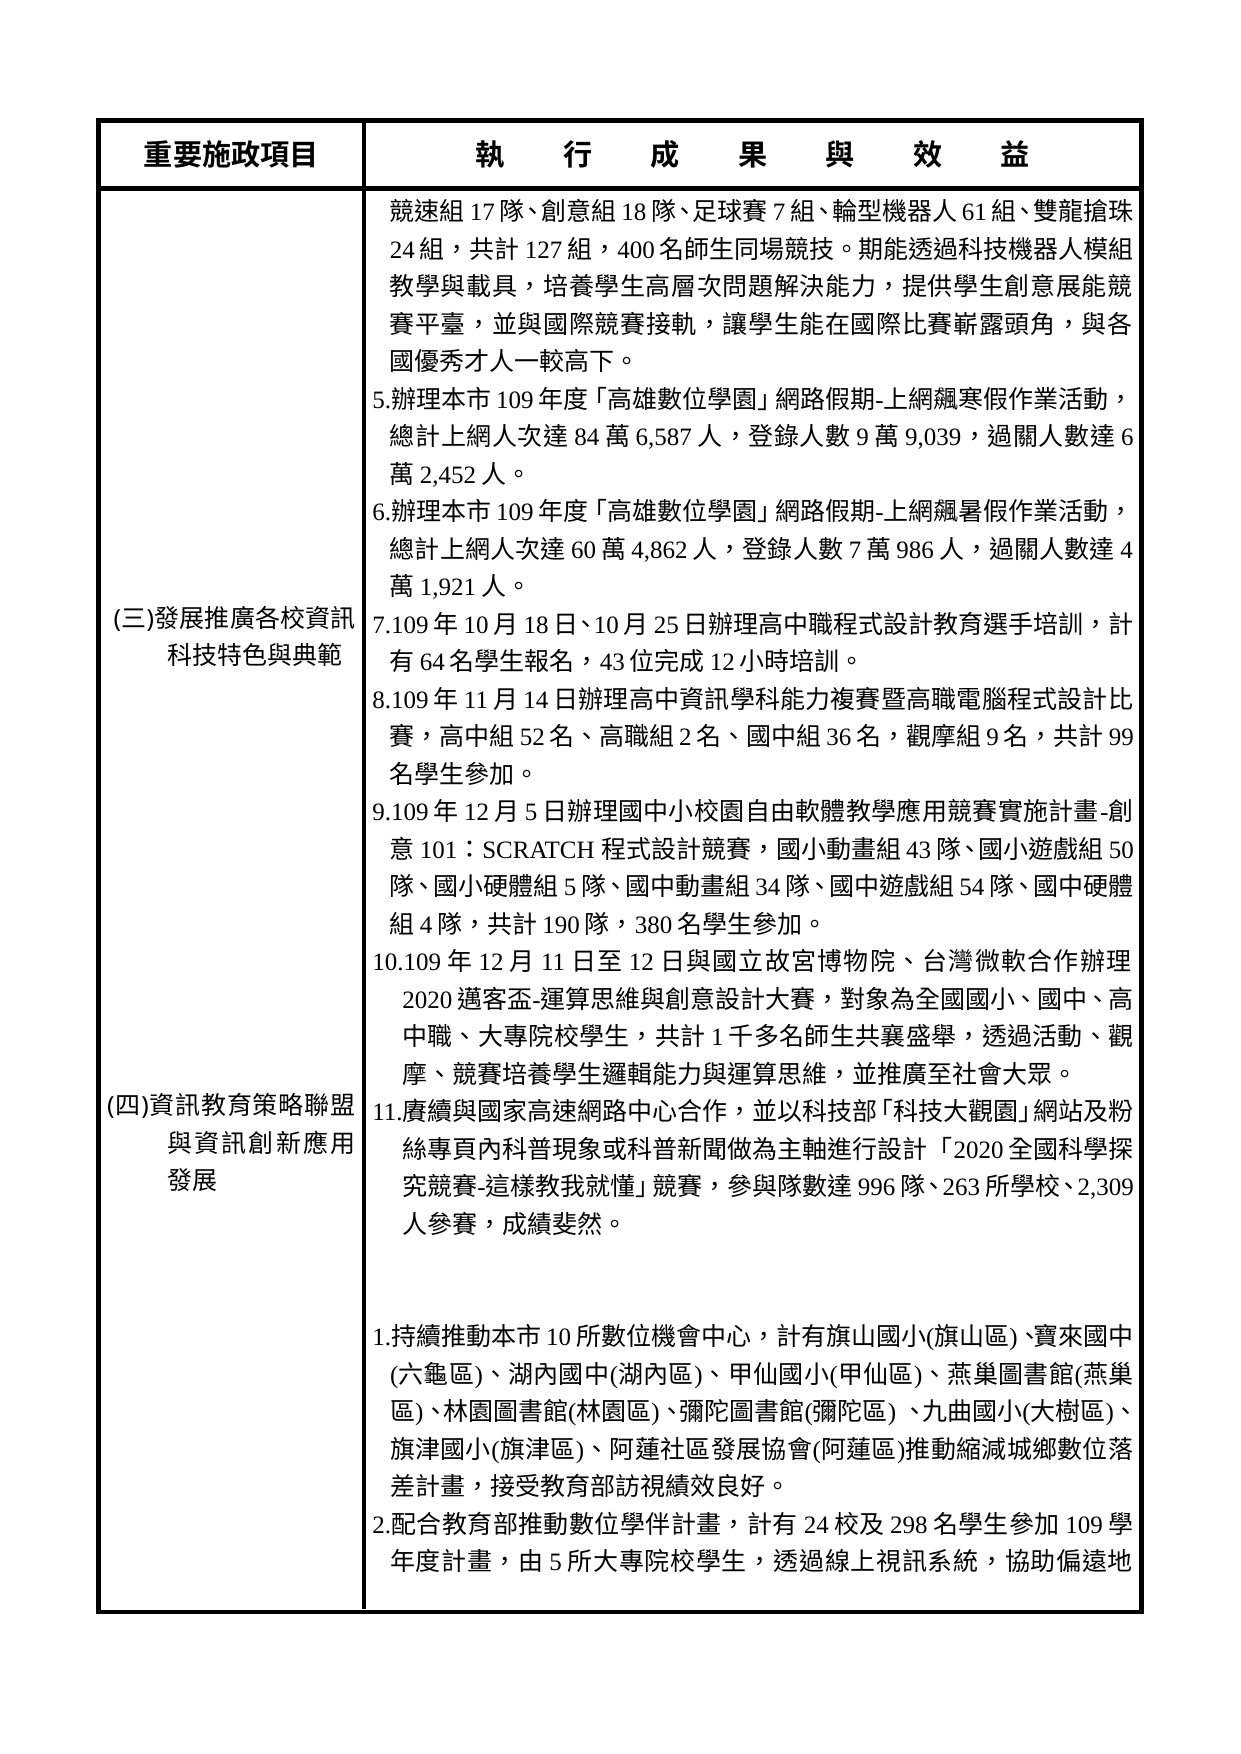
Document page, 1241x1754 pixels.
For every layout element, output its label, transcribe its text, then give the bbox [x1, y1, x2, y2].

table_header 執 行 成 果 與 效 益 [366, 123, 1139, 186]
table_header 重要施政項目 [101, 123, 362, 186]
table_cell (三)發展推廣各校資訊科技特色與典範 (四)資訊教育策略聯盟與資訊創新應用發展 [101, 191, 362, 1609]
